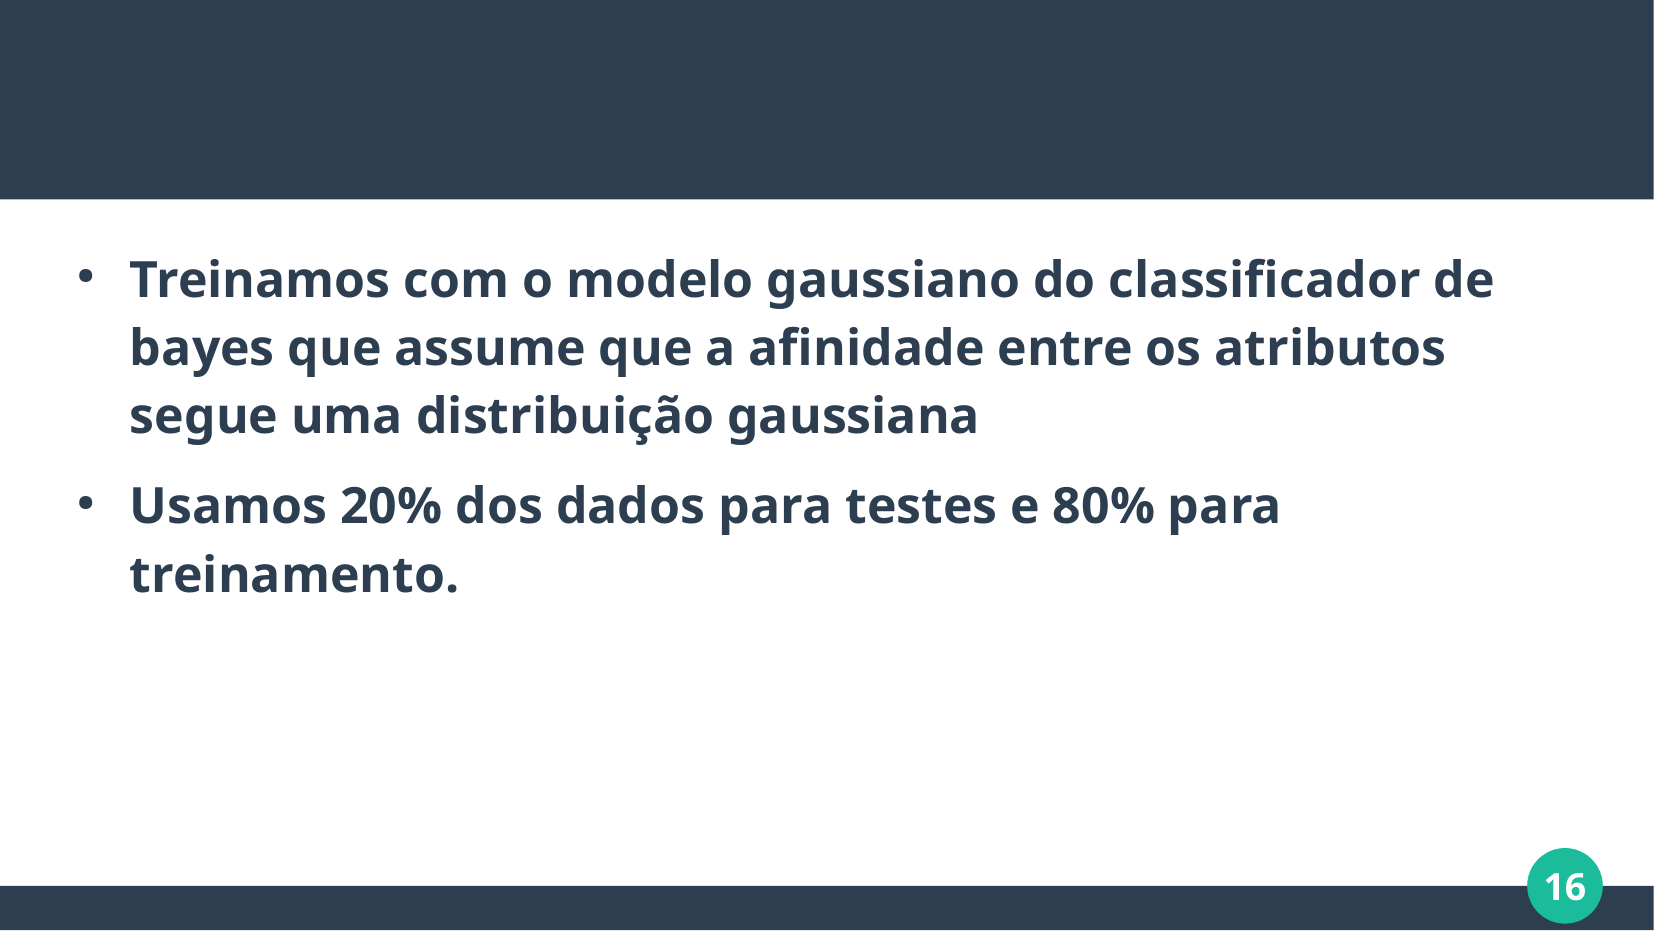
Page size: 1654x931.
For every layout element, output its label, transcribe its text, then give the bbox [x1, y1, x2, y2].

list Treinamos com o modelo gaussiano do classificador de bayes que assume que a afinidade entre os atributos segue uma distribuição gaussiana Usamos 20% dos dados para testes e 80% para treinamento. [59, 243, 1595, 864]
